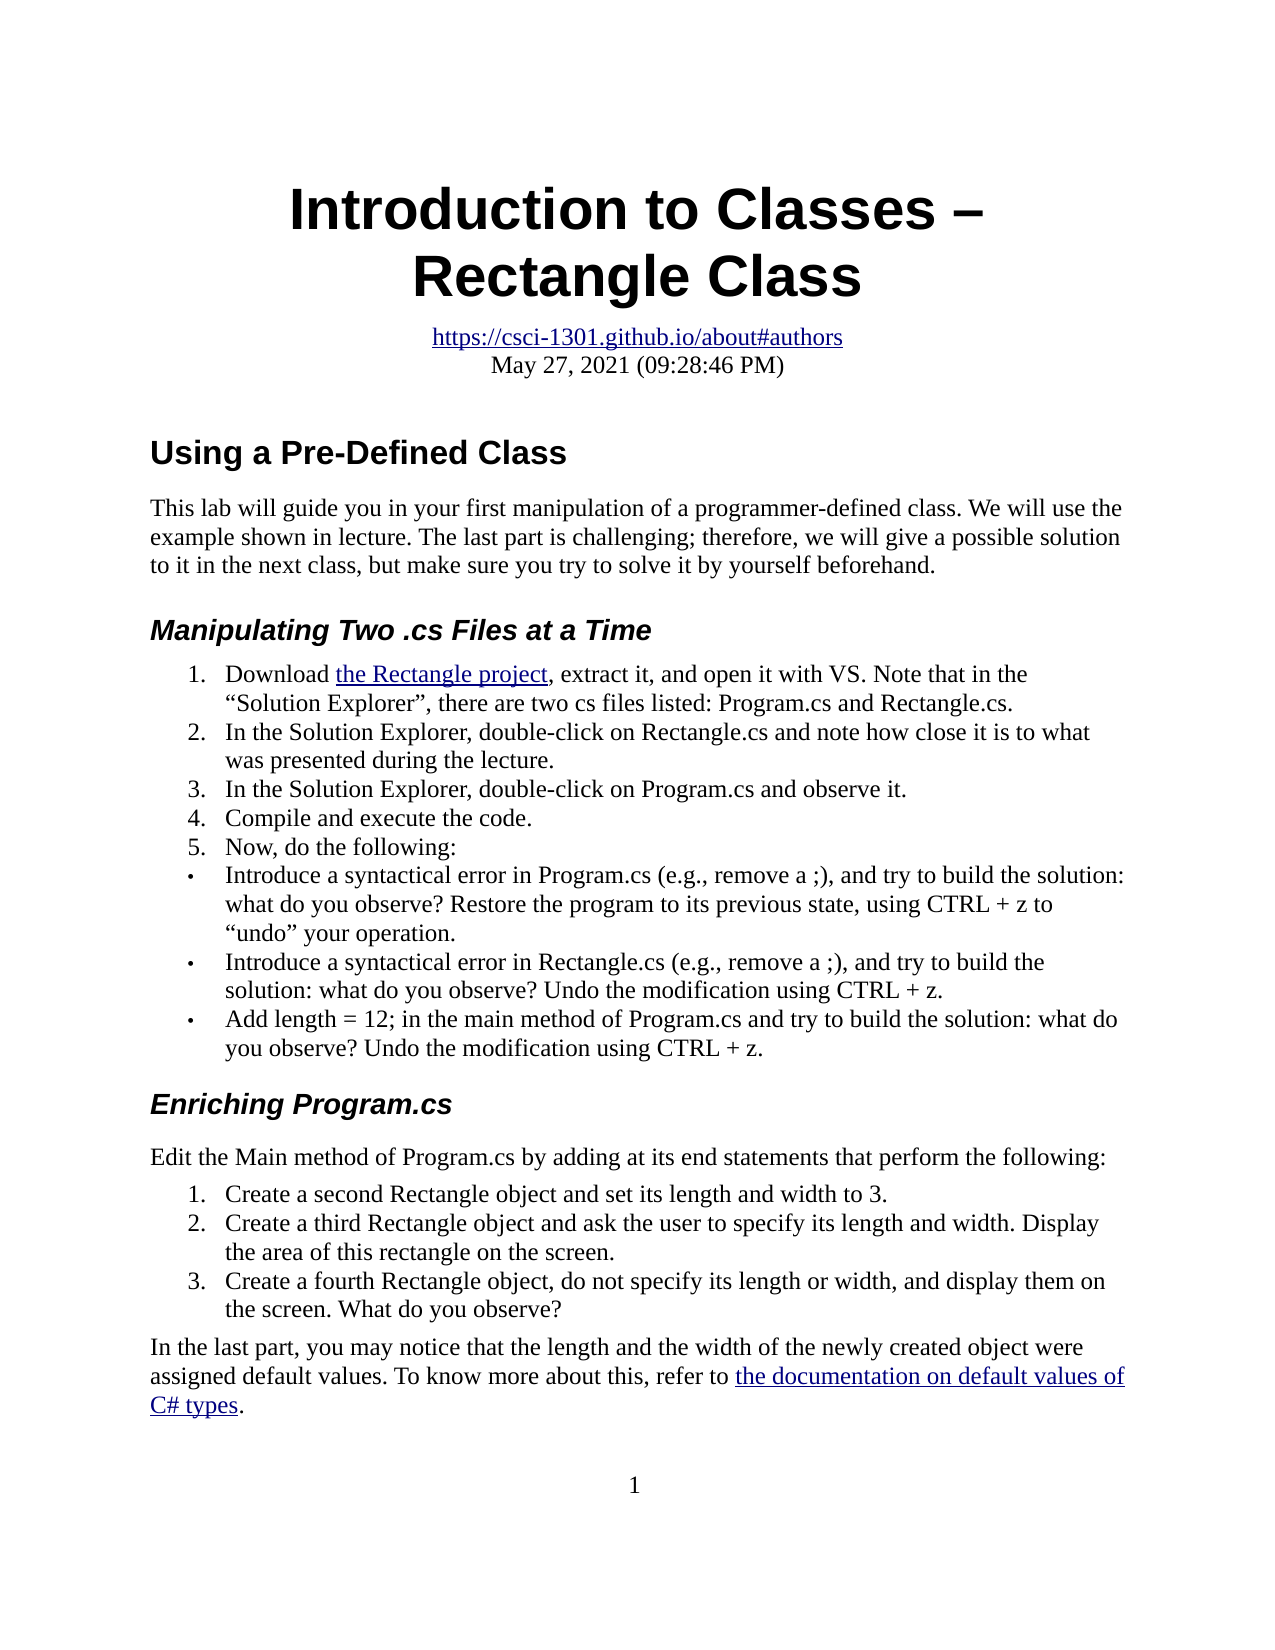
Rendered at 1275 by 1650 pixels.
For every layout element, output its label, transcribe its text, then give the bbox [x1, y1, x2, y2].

list Create a second Rectangle object and set its length and width to 3. [187, 1179, 1125, 1208]
list Create a third Rectangle object and ask the user to specify its length and width. Display the area of this rectangle on the screen. [187, 1208, 1125, 1266]
text This lab will guide you in your first manipulation of a programmer-defined class. We will use the example shown in lecture. The last part is challenging; therefore, we will give a possible solution to it in the next class, but make sure you try to solve it by yourself beforehand. [150, 493, 1125, 579]
list Create a fourth Rectangle object, do not specify its length or width, and display them on the screen. What do you observe? [187, 1266, 1125, 1323]
list Now, do the following: [187, 832, 1125, 861]
text In the last part, you may notice that the length and the width of the newly created object were assigned default values. To know more about this, refer to the documentation on default values of C# types. [150, 1332, 1125, 1418]
title Introduction to Classes – Rectangle Class [150, 175, 1125, 309]
list Introduce a syntactical error in Program.cs (e.g., remove a ;), and try to build the solution: what do you observe? Restore the program to its previous state, using CTRL + z to “undo” your operation. [187, 861, 1125, 947]
subtitle Enriching Program.cs [150, 1087, 1125, 1120]
list Compile and execute the code. [187, 803, 1125, 832]
subtitle Using a Pre-Defined Class [150, 433, 1125, 472]
list In the Solution Explorer, double-click on Program.cs and observe it. [187, 774, 1125, 803]
list Download the Rectangle project, extract it, and open it with VS. Note that in the “Solution Explorer”, there are two cs files listed: Program.cs and Rectangle.cs. [187, 659, 1125, 717]
list Introduce a syntactical error in Rectangle.cs (e.g., remove a ;), and try to build the solution: what do you observe? Undo the modification using CTRL + z. [187, 947, 1125, 1004]
text May 27, 2021 (09:28:46 PM) [150, 350, 1125, 379]
list Add length = 12; in the main method of Program.cs and try to build the solution: what do you observe? Undo the modification using CTRL + z. [187, 1004, 1125, 1062]
text Edit the Main method of Program.cs by adding at its end statements that perform the following: [150, 1142, 1125, 1171]
text https://csci-1301.github.io/about#authors [150, 322, 1125, 350]
list In the Solution Explorer, double-click on Rectangle.cs and note how close it is to what was presented during the lecture. [187, 717, 1125, 774]
subtitle Manipulating Two .cs Files at a Time [150, 613, 1125, 647]
